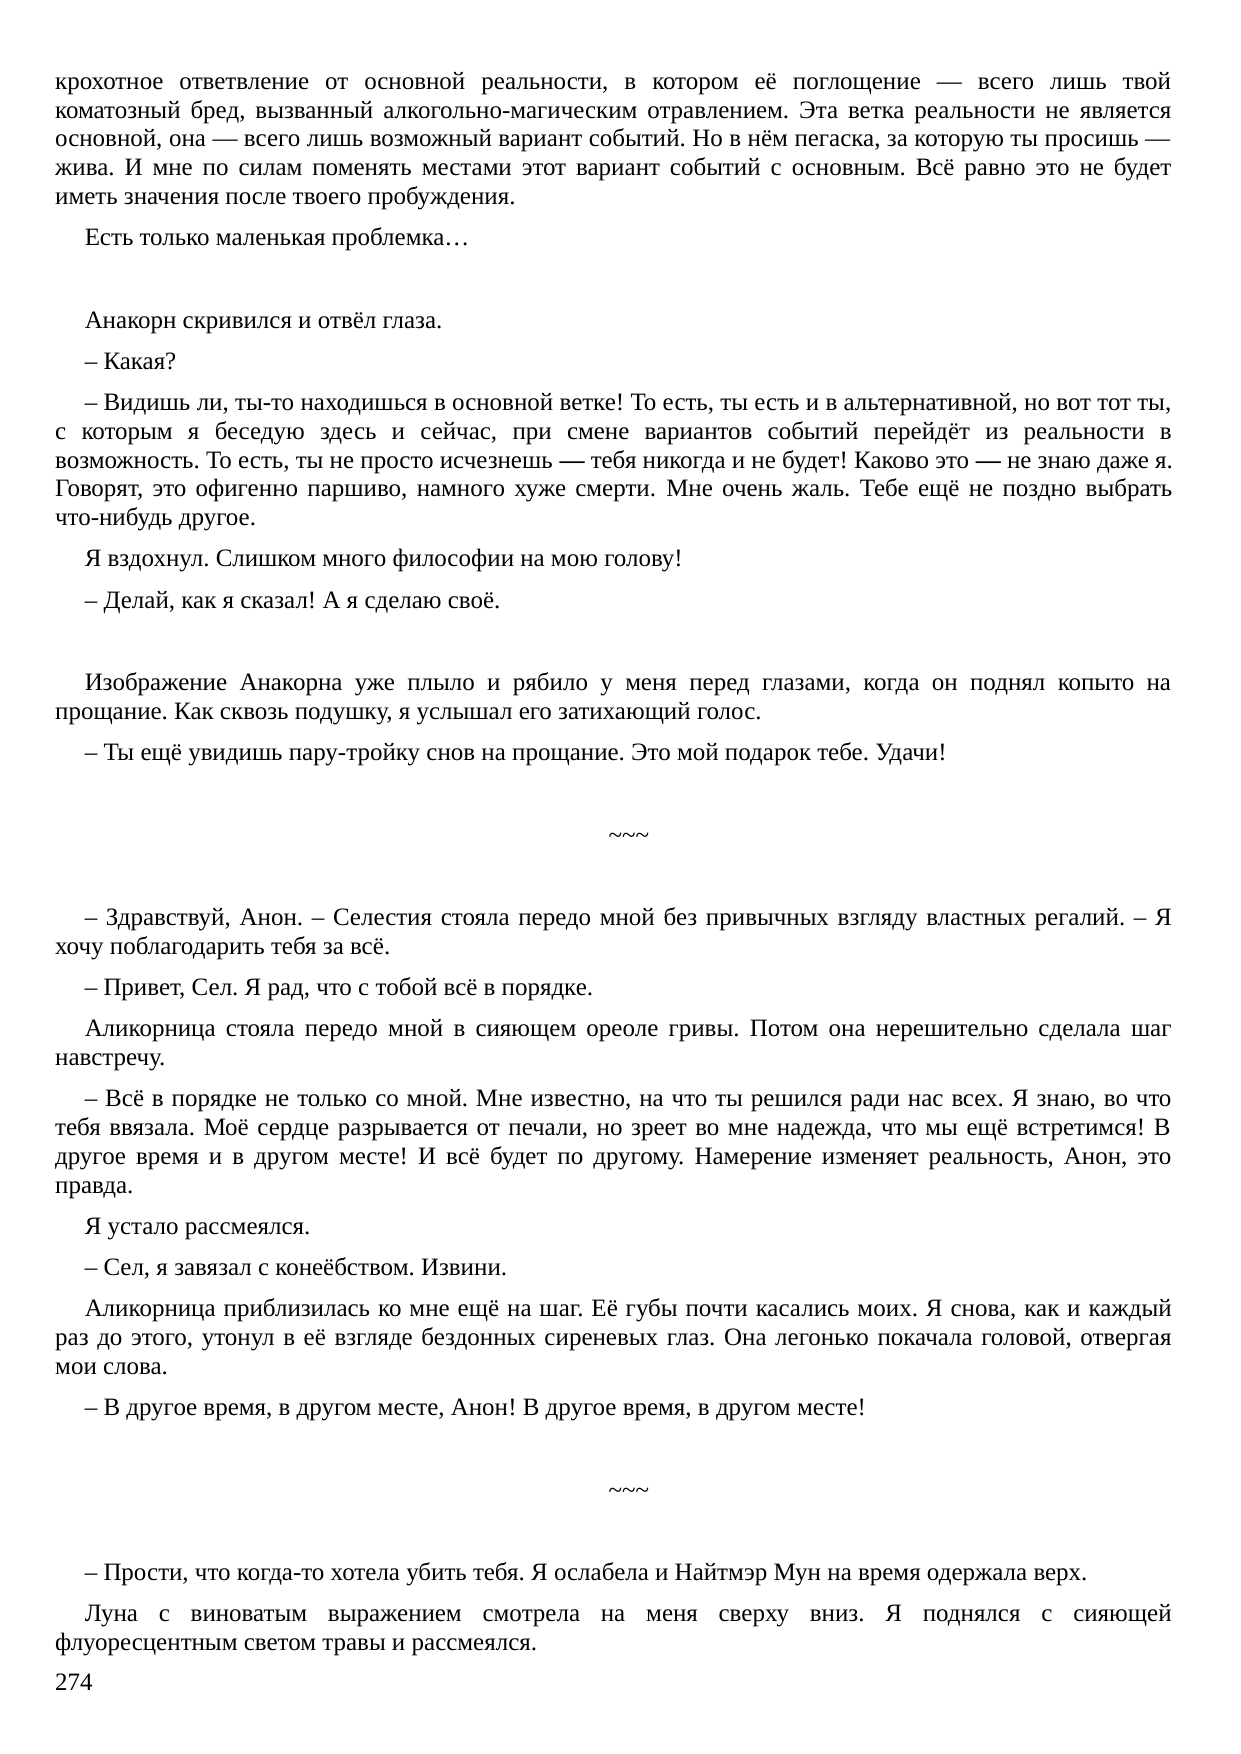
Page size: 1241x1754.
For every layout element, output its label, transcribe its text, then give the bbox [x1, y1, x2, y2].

text Я вздохнул. Слишком много философии на мою голову! [55, 543, 1173, 572]
text Аликорница стояла передо мной в сияющем ореоле гривы. Потом она нерешительно сделала шаг навстречу. [55, 1013, 1173, 1071]
text – Делай, как я сказал! А я сделаю своё. [55, 585, 1173, 613]
text Я устало рассмеялся. [55, 1211, 1173, 1240]
text Есть только маленькая проблемка… [55, 222, 1173, 251]
text – Привет, Сел. Я рад, что с тобой всё в порядке. [55, 972, 1173, 1001]
text Луна с виноватым выражением смотрела на меня сверху вниз. Я поднялся с сияющей флуоресцентным светом травы и рассмеялся. [55, 1598, 1173, 1656]
text – Здравствуй, Анон. – Селестия стояла передо мной без привычных взгляду властных регалий. – Я хочу поблагодарить тебя за всё. [55, 902, 1173, 960]
text крохотное ответвление от основной реальности, в котором её поглощение — всего лишь твой коматозный бред, вызванный алкогольно-магическим отравлением. Эта ветка реальности не является основной, она — всего лишь возможный вариант событий. Но в нём пегаска, за которую ты просишь — жива. И мне по силам поменять местами этот вариант событий с основным. Всё равно это не будет иметь значения после твоего пробуждения. [55, 66, 1173, 210]
text – Сел, я завязал с конеёбством. Извини. [55, 1252, 1173, 1281]
text – Ты ещё увидишь пару-тройку снов на прощание. Это мой подарок тебе. Удачи! [55, 737, 1173, 766]
text Анакорн скривился и отвёл глаза. [55, 305, 1173, 333]
text – Всё в порядке не только со мной. Мне известно, на что ты решился ради нас всех. Я знаю, во что тебя ввязала. Моё сердце разрывается от печали, но зреет во мне надежда, что мы ещё встретимся! В другое время и в другом месте! И всё будет по другому. Намерение изменяет реальность, Анон, это правда. [55, 1083, 1173, 1198]
text ~~~ [55, 820, 1173, 848]
text – В другое время, в другом месте, Анон! В другое время, в другом месте! [55, 1392, 1173, 1421]
text Аликорница приблизилась ко мне ещё на шаг. Её губы почти касались моих. Я снова, как и каждый раз до этого, утонул в её взгляде бездонных сиреневых глаз. Она легонько покачала головой, отвергая мои слова. [55, 1293, 1173, 1380]
text Изображение Анакорна уже плыло и рябило у меня перед глазами, когда он поднял копыто на прощание. Как сквозь подушку, я услышал его затихающий голос. [55, 667, 1173, 725]
text – Видишь ли, ты-то находишься в основной ветке! То есть, ты есть и в альтернативной, но вот тот ты, с которым я беседую здесь и сейчас, при смене вариантов событий перейдёт из реальности в возможность. То есть, ты не просто исчезнешь — тебя никогда и не будет! Каково это — не знаю даже я. Говорят, это офигенно паршиво, намного хуже смерти. Мне очень жаль. Тебе ещё не поздно выбрать что-нибудь другое. [55, 387, 1173, 531]
text – Какая? [55, 346, 1173, 375]
text ~~~ [55, 1475, 1173, 1503]
text – Прости, что когда-то хотела убить тебя. Я ослабела и Найтмэр Мун на время одержала верх. [55, 1557, 1173, 1586]
